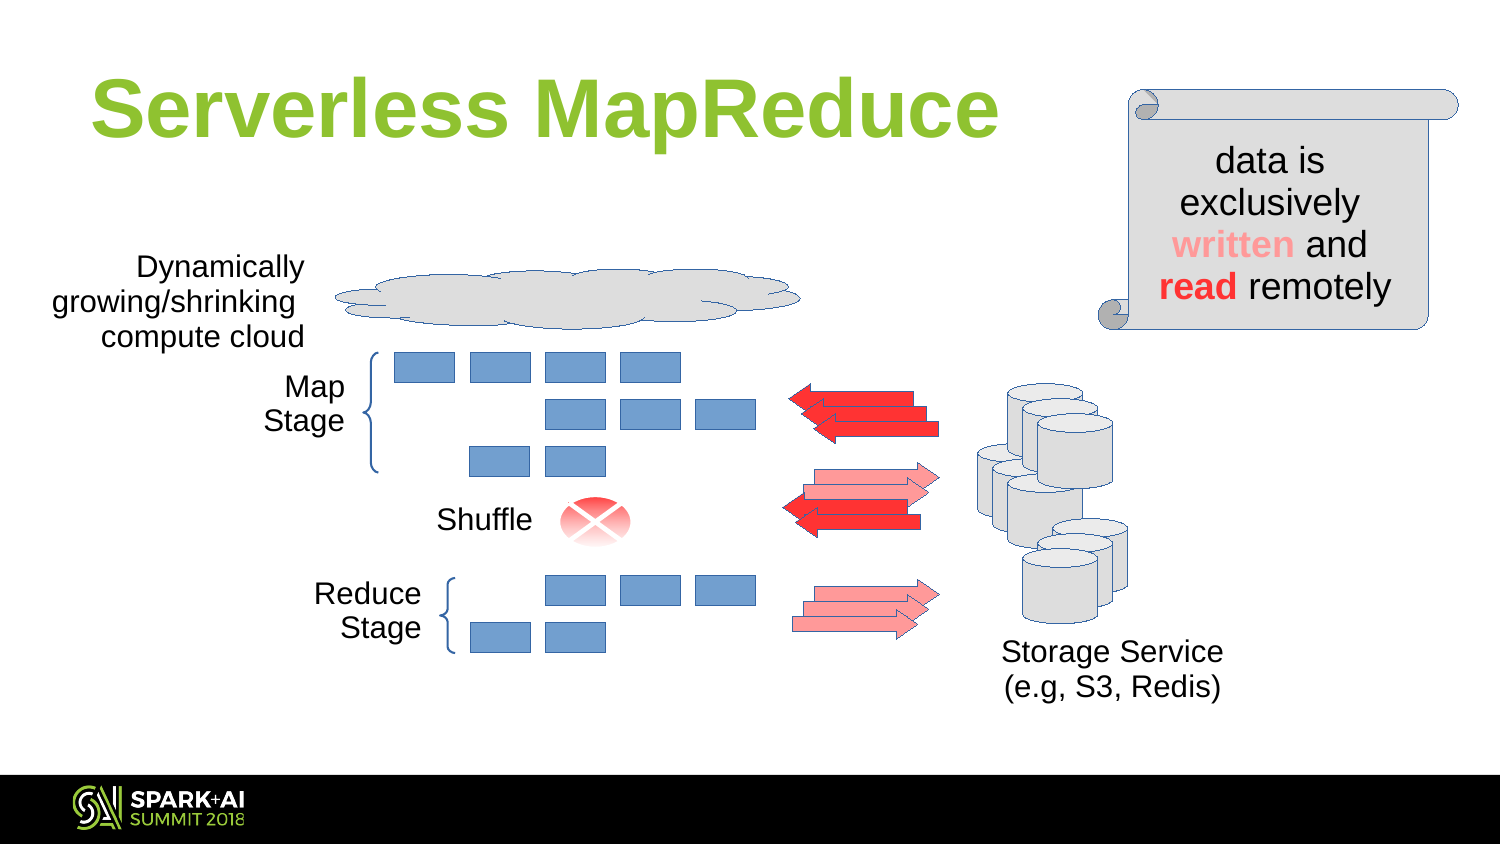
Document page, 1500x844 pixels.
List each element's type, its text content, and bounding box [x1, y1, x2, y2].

text_box Shuffle [371, 495, 549, 550]
text_box [695, 575, 756, 606]
text_box [545, 446, 606, 477]
text_box [620, 575, 681, 606]
text_box data is exclusively written and read remotely [1144, 131, 1407, 315]
text_box [695, 399, 756, 430]
text_box [394, 352, 455, 383]
text_box [1022, 530, 1128, 624]
text_box [977, 394, 1113, 550]
text_box [620, 399, 681, 430]
text_box [545, 622, 606, 653]
text_box Reduce Stage [260, 568, 437, 683]
text_box [788, 383, 939, 444]
text_box [792, 579, 940, 640]
text_box Dynamically growing/shrinking compute cloud [0, 242, 321, 362]
text_box [470, 622, 531, 653]
title Serverless MapReduce [75, 33, 1426, 175]
text_box [470, 352, 531, 383]
text_box [1098, 89, 1459, 330]
text_box [545, 352, 606, 383]
text_box Storage Service (e.g, S3, Redis) [962, 627, 1263, 730]
text_box [469, 446, 530, 477]
text_box [545, 575, 606, 606]
text_box [335, 269, 801, 330]
text_box [620, 352, 681, 383]
text_box [545, 399, 606, 430]
text_box [782, 462, 940, 538]
text_box Map Stage [228, 361, 361, 461]
text_box [557, 494, 633, 550]
